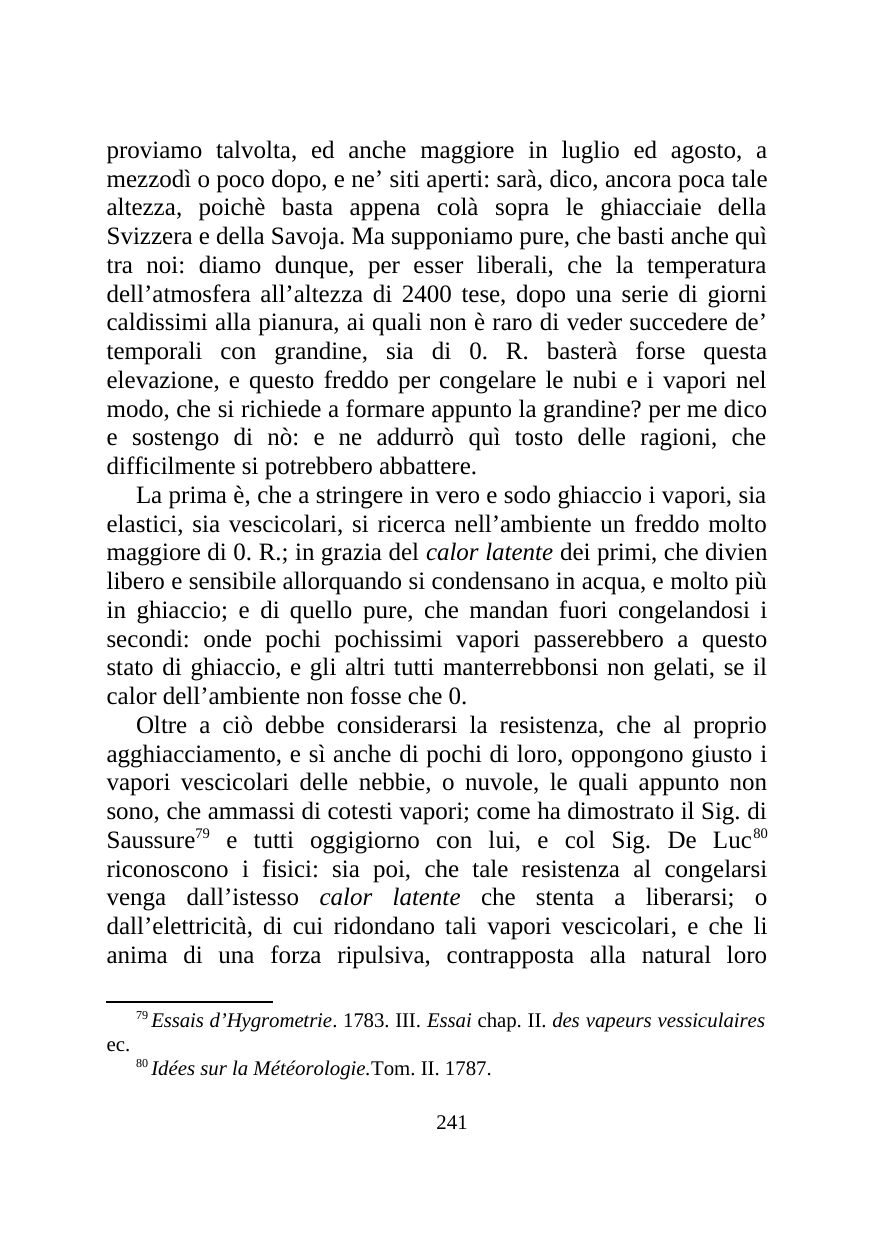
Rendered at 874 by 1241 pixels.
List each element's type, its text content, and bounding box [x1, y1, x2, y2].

text proviamo talvolta, ed anche maggiore in luglio ed agosto, a mezzodì o poco dopo, e ne’ siti aperti: sarà, dico, ancora poca tale altezza, poichè basta appena colà sopra le ghiacciaie della Svizzera e della Savoja. Ma supponiamo pure, che basti anche quì tra noi: diamo dunque, per esser liberali, che la temperatura dell’atmosfera all’altezza di 2400 tese, dopo una serie di giorni caldissimi alla pianura, ai quali non è raro di veder succedere de’ temporali con grandine, sia di 0. R. basterà forse questa elevazione, e questo freddo per congelare le nubi e i vapori nel modo, che si richiede a formare appunto la grandine? per me dico e sostengo di nò: e ne addurrò quì tosto delle ragioni, che difficilmente si potrebbero abbattere. [106, 135, 768, 480]
text Essais d’Hygrometrie. 1783. III. Essai chap. II. des vapeurs vessiculaires ec. [106, 1008, 768, 1056]
text La prima è, che a stringere in vero e sodo ghiaccio i vapori, sia elastici, sia vescicolari, si ricerca nell’ambiente un freddo molto maggiore di 0. R.; in grazia del calor latente dei primi, che divien libero e sensibile allorquando si condensano in acqua, e molto più in ghiaccio; e di quello pure, che mandan fuori congelandosi i secondi: onde pochi pochissimi vapori passerebbero a questo stato di ghiaccio, e gli altri tutti manterrebbonsi non gelati, se il calor dell’ambiente non fosse che 0. [106, 480, 768, 710]
text Oltre a ciò debbe considerarsi la resistenza, che al proprio agghiacciamento, e sì anche di pochi di loro, oppongono giusto i vapori vescicolari delle nebbie, o nuvole, le quali appunto non sono, che ammassi di cotesti vapori; come ha dimostrato il Sig. di Saussure e tutti oggigiorno con lui, e col Sig. De Luc riconoscono i fisici: sia poi, che tale resistenza al congelarsi venga dall’istesso calor latente che stenta a liberarsi; o dall’elettricità, di cui ridondano tali vapori vescicolari, e che li anima di una forza ripulsiva, contrapposta alla natural loro [106, 710, 768, 969]
text Idées sur la Météorologie.Tom. II. 1787. [106, 1056, 768, 1080]
